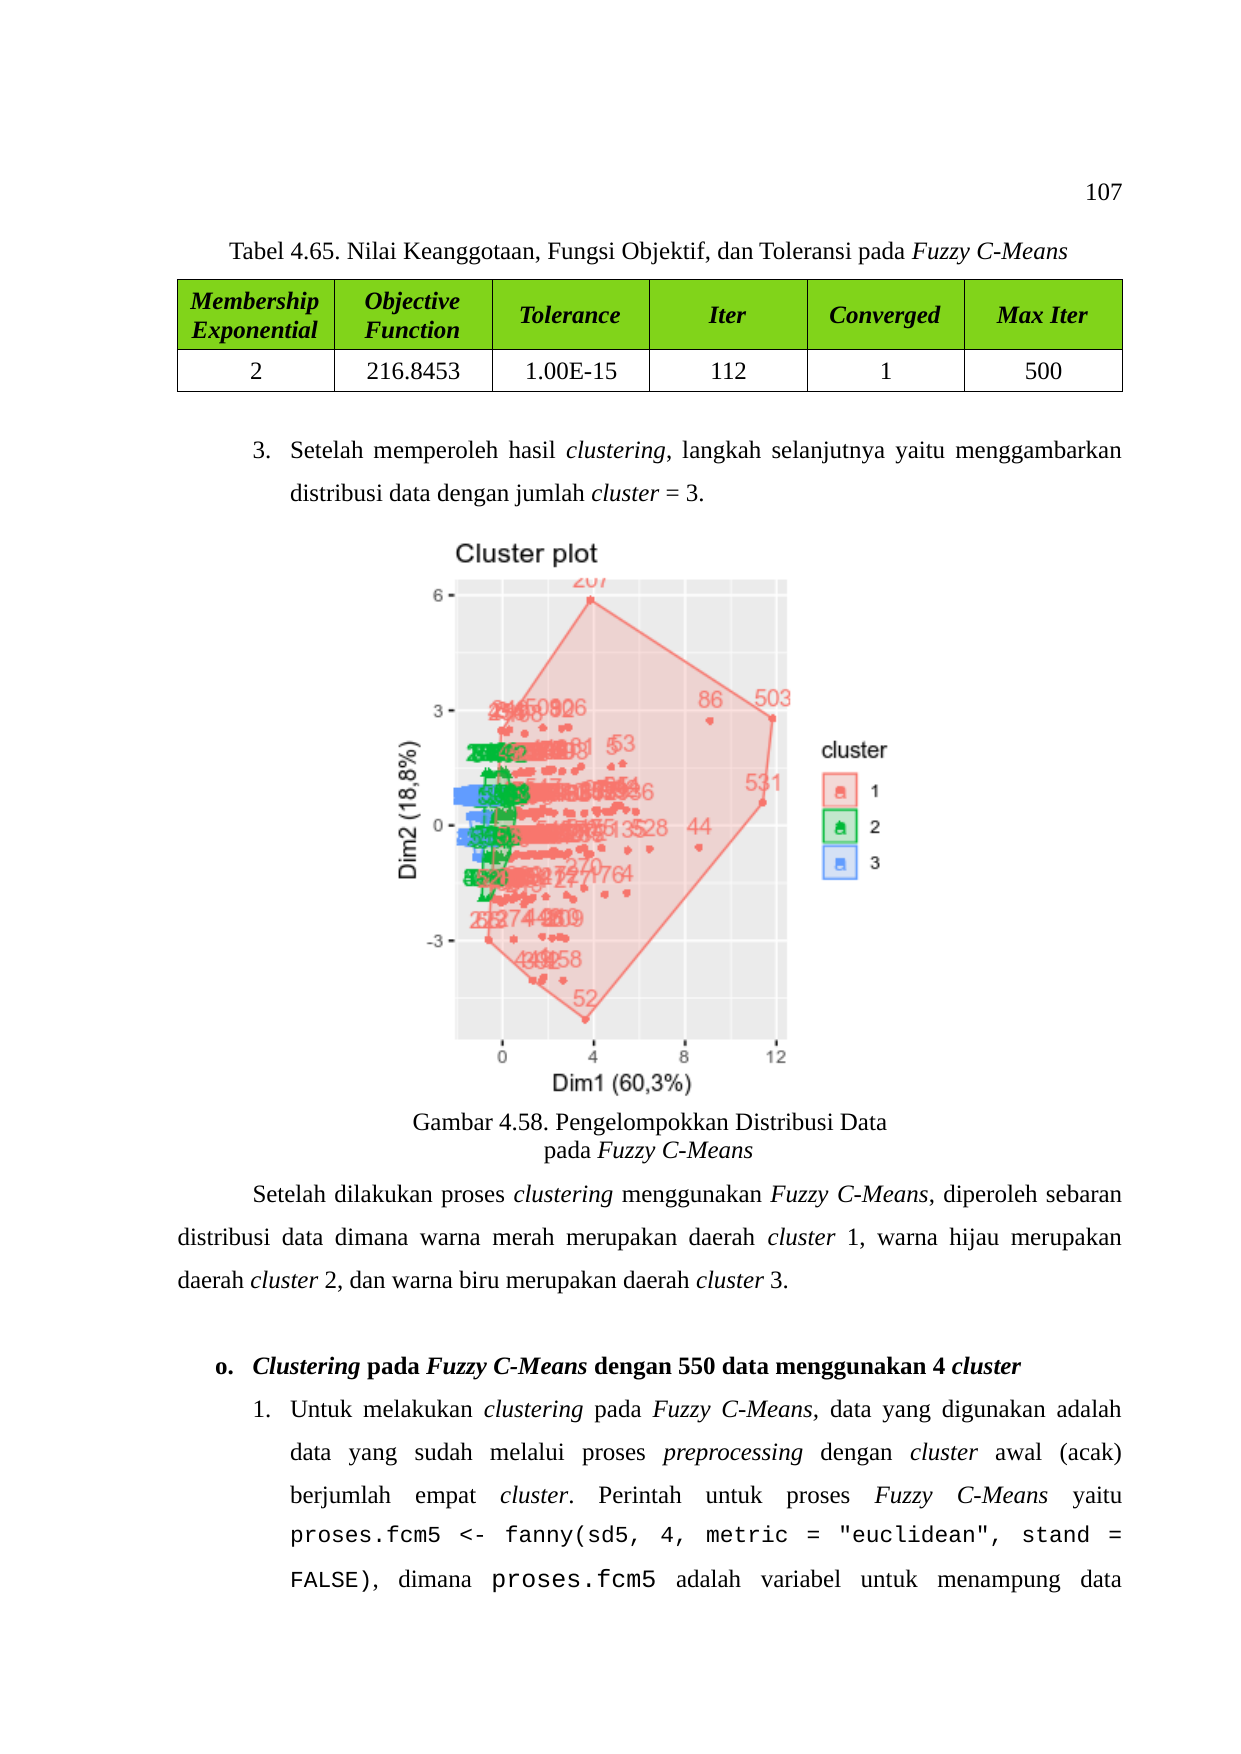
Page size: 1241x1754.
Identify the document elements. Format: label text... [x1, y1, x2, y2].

table_header Converged [808, 280, 964, 349]
list Untuk melakukan clustering pada Fuzzy C-Means, data yang digunakan adalah data yang sudah melalui proses preprocessing dengan cluster awal (acak) berjumlah empat cluster. Perintah untuk proses Fuzzy C-Means yaitu proses.fcm5 <- fanny(sd5, 4, metric = "euclidean", stand = FALSE), dimana proses.fcm5 adalah variabel untuk menampung data [252, 1394, 1122, 1595]
text Tabel 4.65. Nilai Keanggotaan, Fungsi Objektif, dan Toleransi pada Fuzzy C-Means [177, 236, 1122, 265]
table_header Max Iter [965, 280, 1122, 349]
text Gambar 4.58. Pengelompokkan Distribusi Data pada Fuzzy C-Means [389, 1107, 911, 1164]
table_cell 1 [808, 350, 964, 391]
table_header Objective Function [335, 280, 492, 349]
table_cell 2 [178, 350, 334, 391]
list Clustering pada Fuzzy C-Means dengan 550 data menggunakan 4 cluster [215, 1351, 1122, 1380]
table_cell 112 [650, 350, 807, 391]
table_cell 1.00E-15 [493, 350, 649, 391]
table_cell 500 [965, 350, 1122, 391]
list Setelah memperoleh hasil clustering, langkah selanjutnya yaitu menggambarkan distribusi data dengan jumlah cluster = 3. [252, 435, 1122, 507]
table_cell 216.8453 [335, 350, 492, 391]
table_header Tolerance [493, 280, 649, 349]
picture [388, 533, 911, 1107]
table_header Iter [650, 280, 807, 349]
text Setelah dilakukan proses clustering menggunakan Fuzzy C-Means, diperoleh sebaran distribusi data dimana warna merah merupakan daerah cluster 1, warna hijau merupakan daerah cluster 2, dan warna biru merupakan daerah cluster 3. [177, 1104, 1122, 1294]
table_header MembershipExponential [178, 280, 334, 349]
